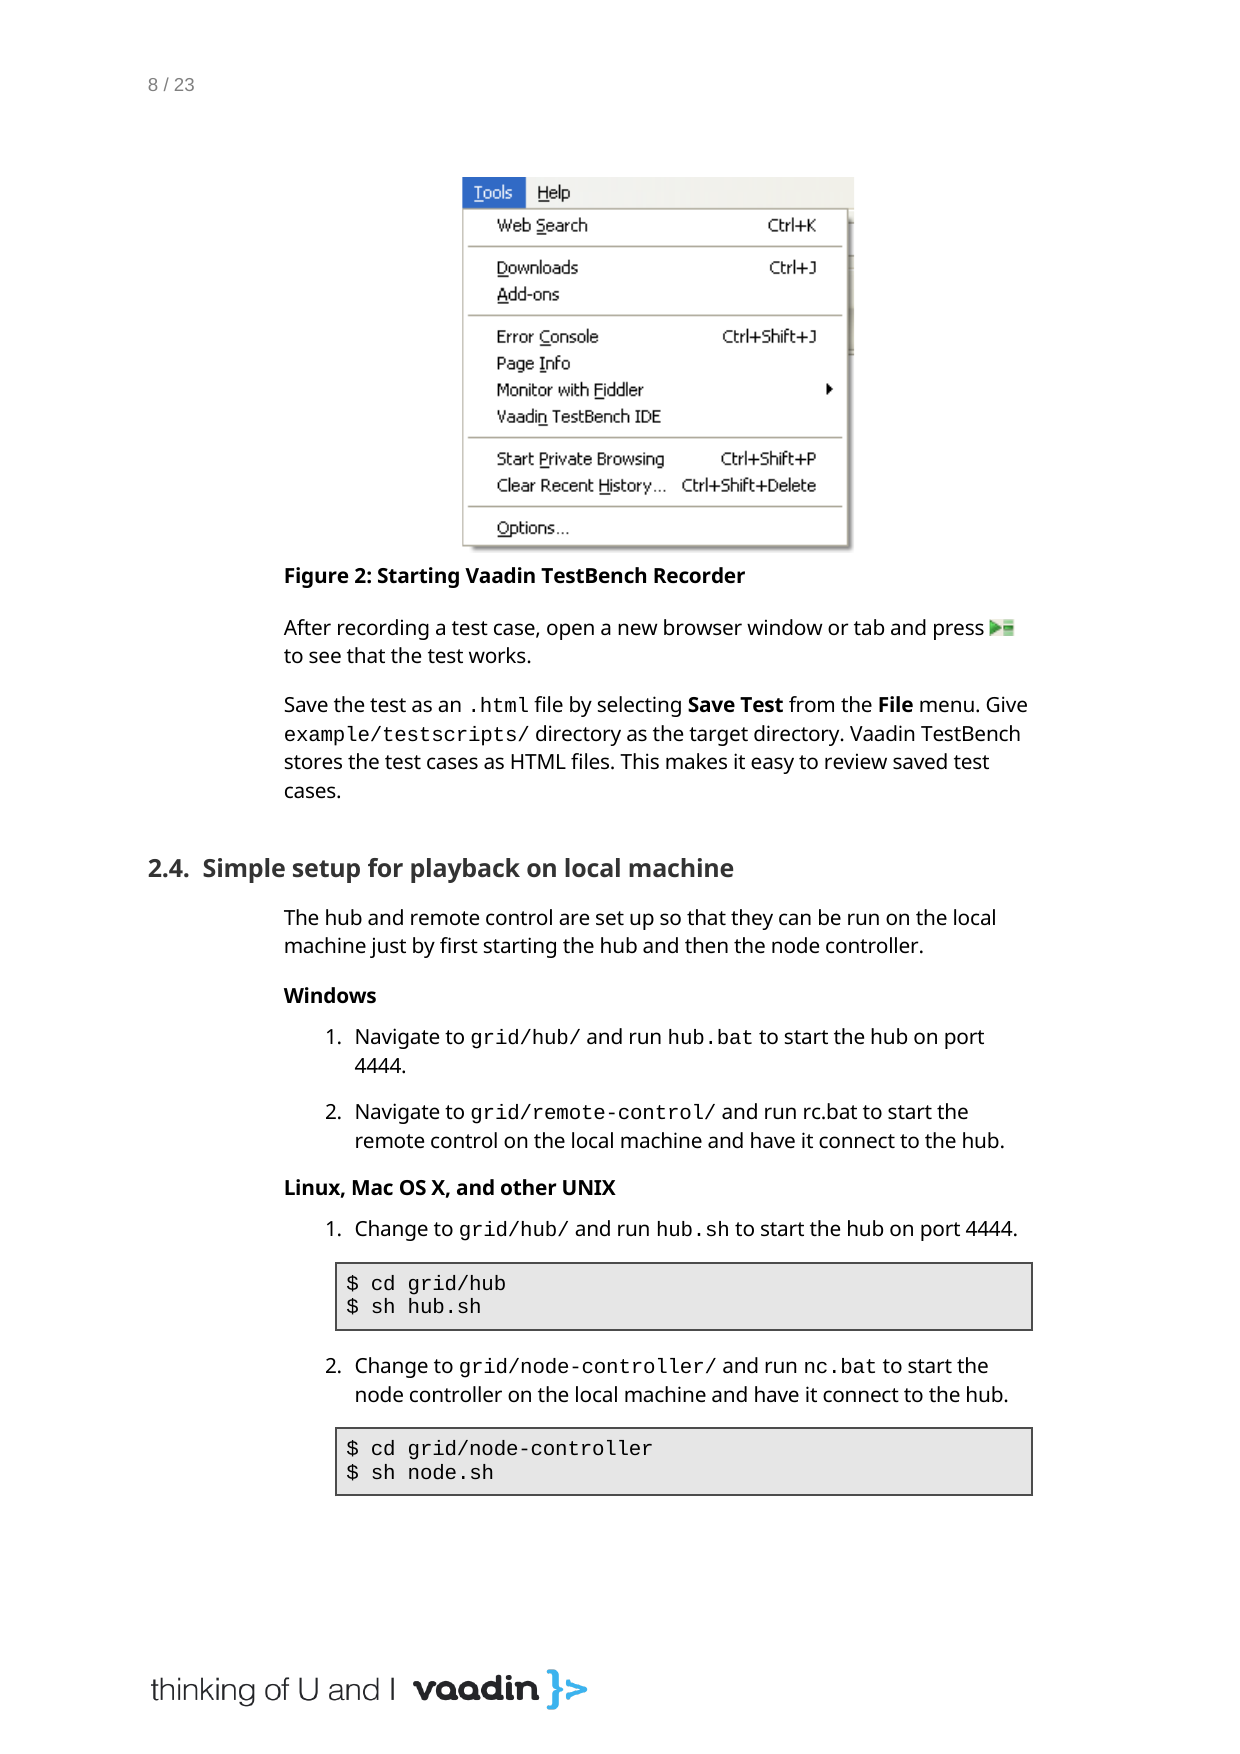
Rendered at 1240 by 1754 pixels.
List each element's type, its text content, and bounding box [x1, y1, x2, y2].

subtitle Simple setup for playback on local machine [148, 850, 1033, 884]
list Change to grid/hub/ and run hub.sh to start the hub on port 4444. [325, 1214, 1033, 1243]
picture [462, 177, 855, 553]
text The hub and remote control are set up so that they can be run on the local machine just by first starting the hub and then the node controller. [283, 903, 1033, 960]
text After recording a test case, open a new browser window or tab and press to see that the test works. [283, 613, 1033, 670]
list Change to grid/node-controller/ and run nc.bat to start the node controller on the local machine and have it connect to the hub. [325, 1351, 1033, 1408]
text Save the test as an .html file by selecting Save Test from the File menu. Give example/testscripts/ directory as the target directory. Vaadin TestBench stores the test cases as HTML files. This makes it easy to review saved test cases. [283, 690, 1033, 804]
text $ cd grid/node-controller $ sh node.sh [337, 1429, 1031, 1494]
text $ cd grid/hub $ sh hub.sh [337, 1264, 1031, 1329]
picture [989, 619, 1015, 636]
list Navigate to grid/hub/ and run hub.bat to start the hub on port 4444. [325, 1022, 1033, 1079]
picture [150, 1665, 590, 1712]
text Figure 2: Starting Vaadin TestBench Recorder [283, 561, 1033, 589]
list Navigate to grid/remote-control/ and run rc.bat to start the remote control on the local machine and have it connect to the hub. [325, 1097, 1033, 1154]
text Linux, Mac OS X, and other UNIX [283, 1173, 1033, 1201]
text Windows [283, 981, 1033, 1009]
